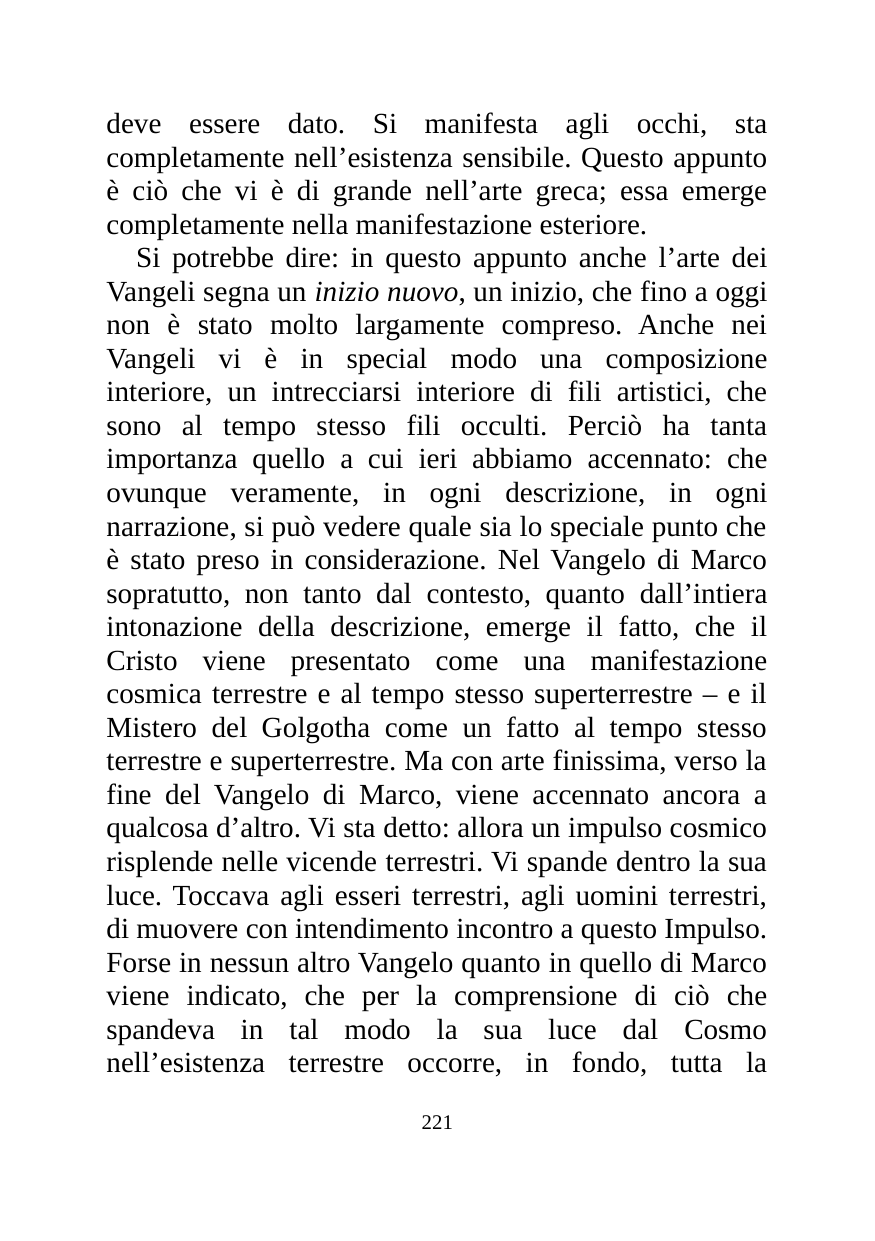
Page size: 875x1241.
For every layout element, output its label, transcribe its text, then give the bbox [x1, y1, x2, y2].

text deve essere dato. Si manifesta agli occhi, sta completamente nell’esistenza sensibile. Questo appunto è ciò che vi è di grande nell’arte greca; essa emerge completamente nella manifestazione esteriore. [106, 106, 768, 240]
text Si potrebbe dire: in questo appunto anche l’arte dei Vangeli segna un inizio nuovo, un inizio, che fino a oggi non è stato molto largamente compreso. Anche nei Vangeli vi è in special modo una composizione interiore, un intrecciarsi interiore di fili artistici, che sono al tempo stesso fili occulti. Perciò ha tanta importanza quello a cui ieri abbiamo accennato: che ovunque veramente, in ogni descrizione, in ogni narrazione, si può vedere quale sia lo speciale punto che è stato preso in considerazione. Nel Vangelo di Marco sopratutto, non tanto dal contesto, quanto dall’intiera intonazione della descrizione, emerge il fatto, che il Cristo viene presentato come una manifestazione cosmica terrestre e al tempo stesso superterrestre – e il Mistero del Golgotha come un fatto al tempo stesso terrestre e superterrestre. Ma con arte finissima, verso la fine del Vangelo di Marco, viene accennato ancora a qualcosa d’altro. Vi sta detto: allora un impulso cosmico risplende nelle vicende terrestri. Vi spande dentro la sua luce. Toccava agli esseri terrestri, agli uomini terrestri, di muovere con intendimento incontro a questo Impulso. Forse in nessun altro Vangelo quanto in quello di Marco viene indicato, che per la comprensione di ciò che spandeva in tal modo la sua luce dal Cosmo nell’esistenza terrestre occorre, in fondo, tutta la [106, 240, 768, 1079]
